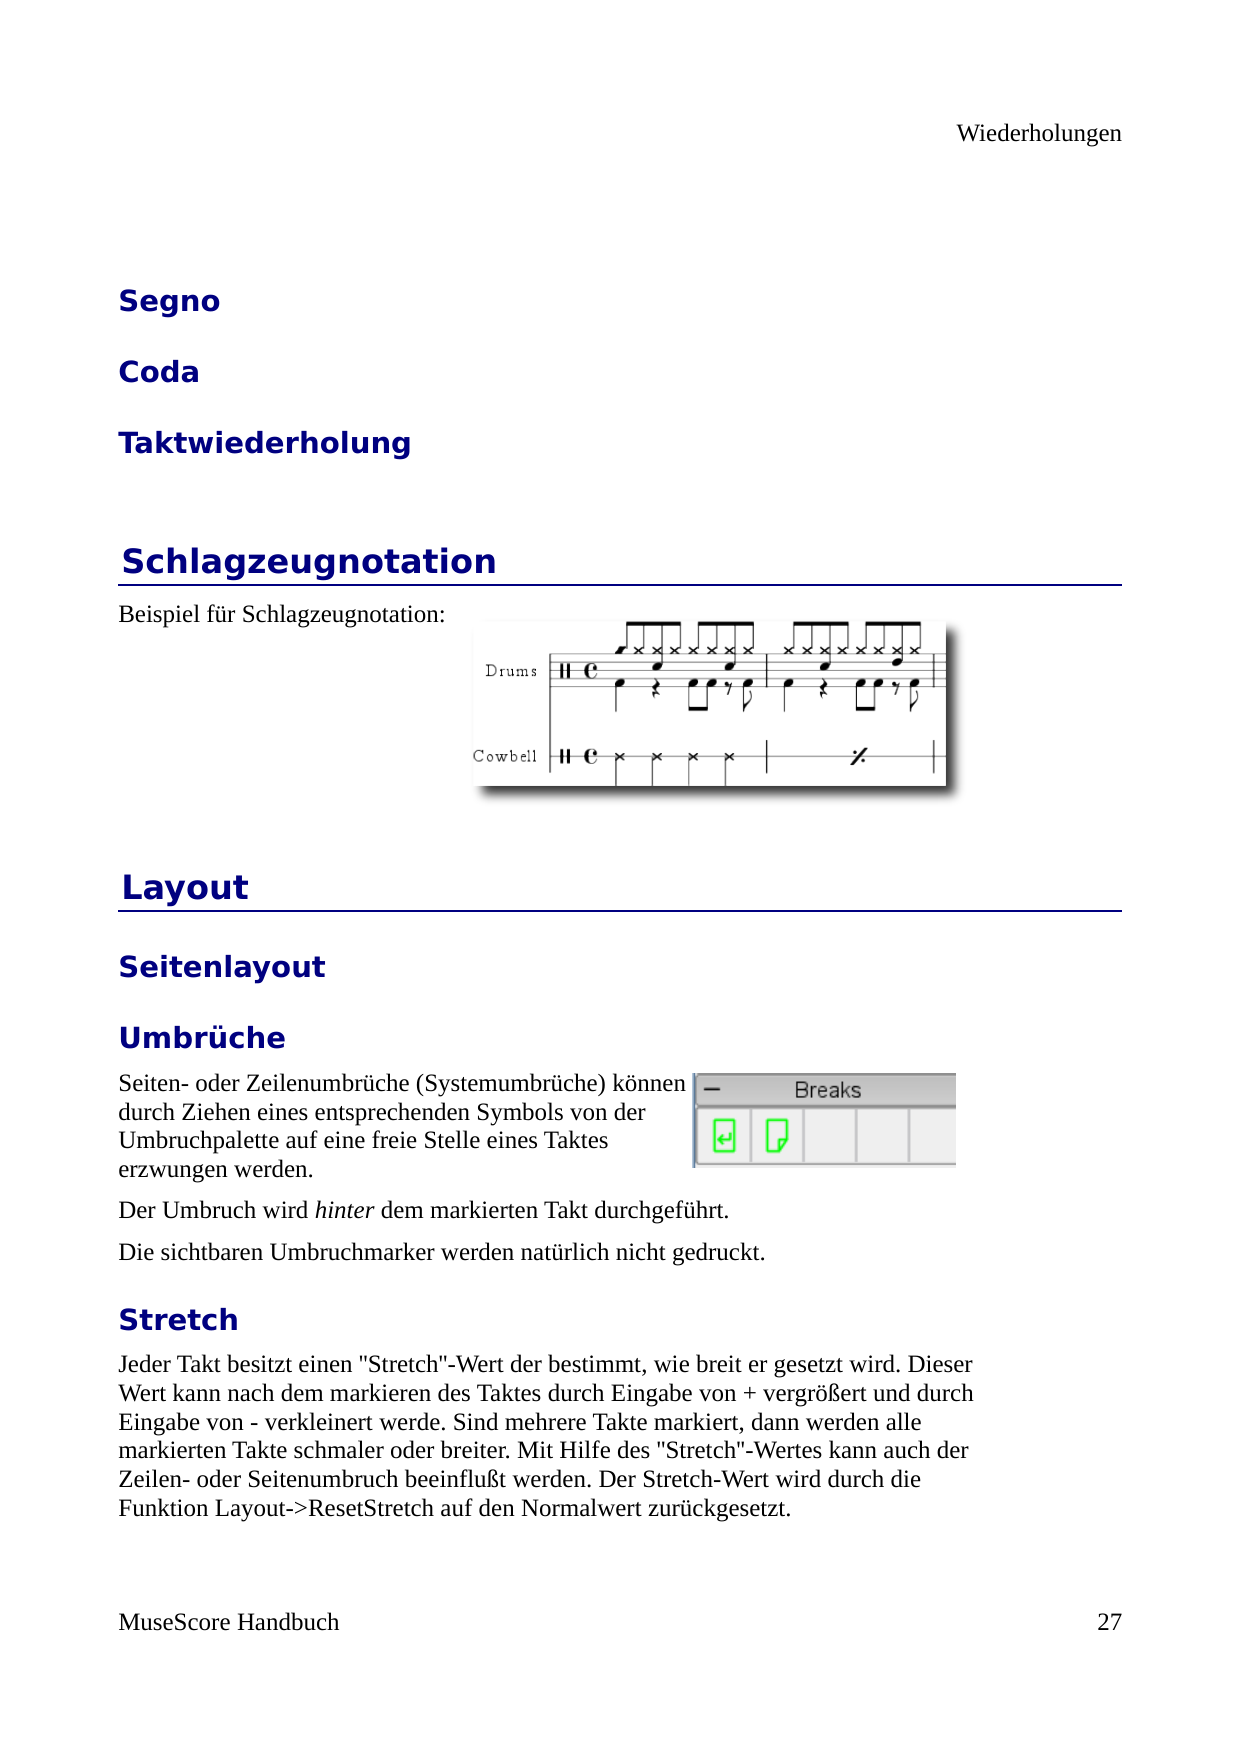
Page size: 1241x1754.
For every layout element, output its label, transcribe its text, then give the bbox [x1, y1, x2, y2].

text Der Umbruch wird hinter dem markierten Takt durchgeführt. [118, 1195, 1004, 1224]
text Seiten- oder Zeilenumbrüche (Systemumbrüche) können durch Ziehen eines entsprechenden Symbols von der Umbruchpalette auf eine freie Stelle eines Taktes erzwungen werden. [118, 1068, 1004, 1183]
subtitle Umbrüche [118, 1021, 1122, 1055]
text Jeder Takt besitzt einen ''Stretch''-Wert der bestimmt, wie breit er gesetzt wird. Dieser Wert kann nach dem markieren des Taktes durch Eingabe von + vergrößert und durch Eingabe von - verkleinert werde. Sind mehrere Takte markiert, dann werden alle markierten Takte schmaler oder breiter. Mit Hilfe des ''Stretch''-Wertes kann auch der Zeilen- oder Seitenumbruch beeinflußt werden. Der Stretch-Wert wird durch die Funktion Layout->ResetStretch auf den Normalwert zurückgesetzt. [118, 1349, 1004, 1522]
picture [692, 1073, 956, 1168]
picture [466, 614, 971, 811]
subtitle Schlagzeugnotation [118, 539, 1122, 584]
subtitle Taktwiederholung [118, 427, 1122, 461]
subtitle Stretch [118, 1303, 1122, 1337]
subtitle Seitenlayout [118, 950, 1122, 984]
text Die sichtbaren Umbruchmarker werden natürlich nicht gedruckt. [118, 1237, 1004, 1265]
subtitle Layout [118, 866, 1122, 910]
subtitle Segno [118, 284, 1122, 318]
text Beispiel für Schlagzeugnotation: [118, 599, 1004, 628]
subtitle Coda [118, 355, 1122, 389]
